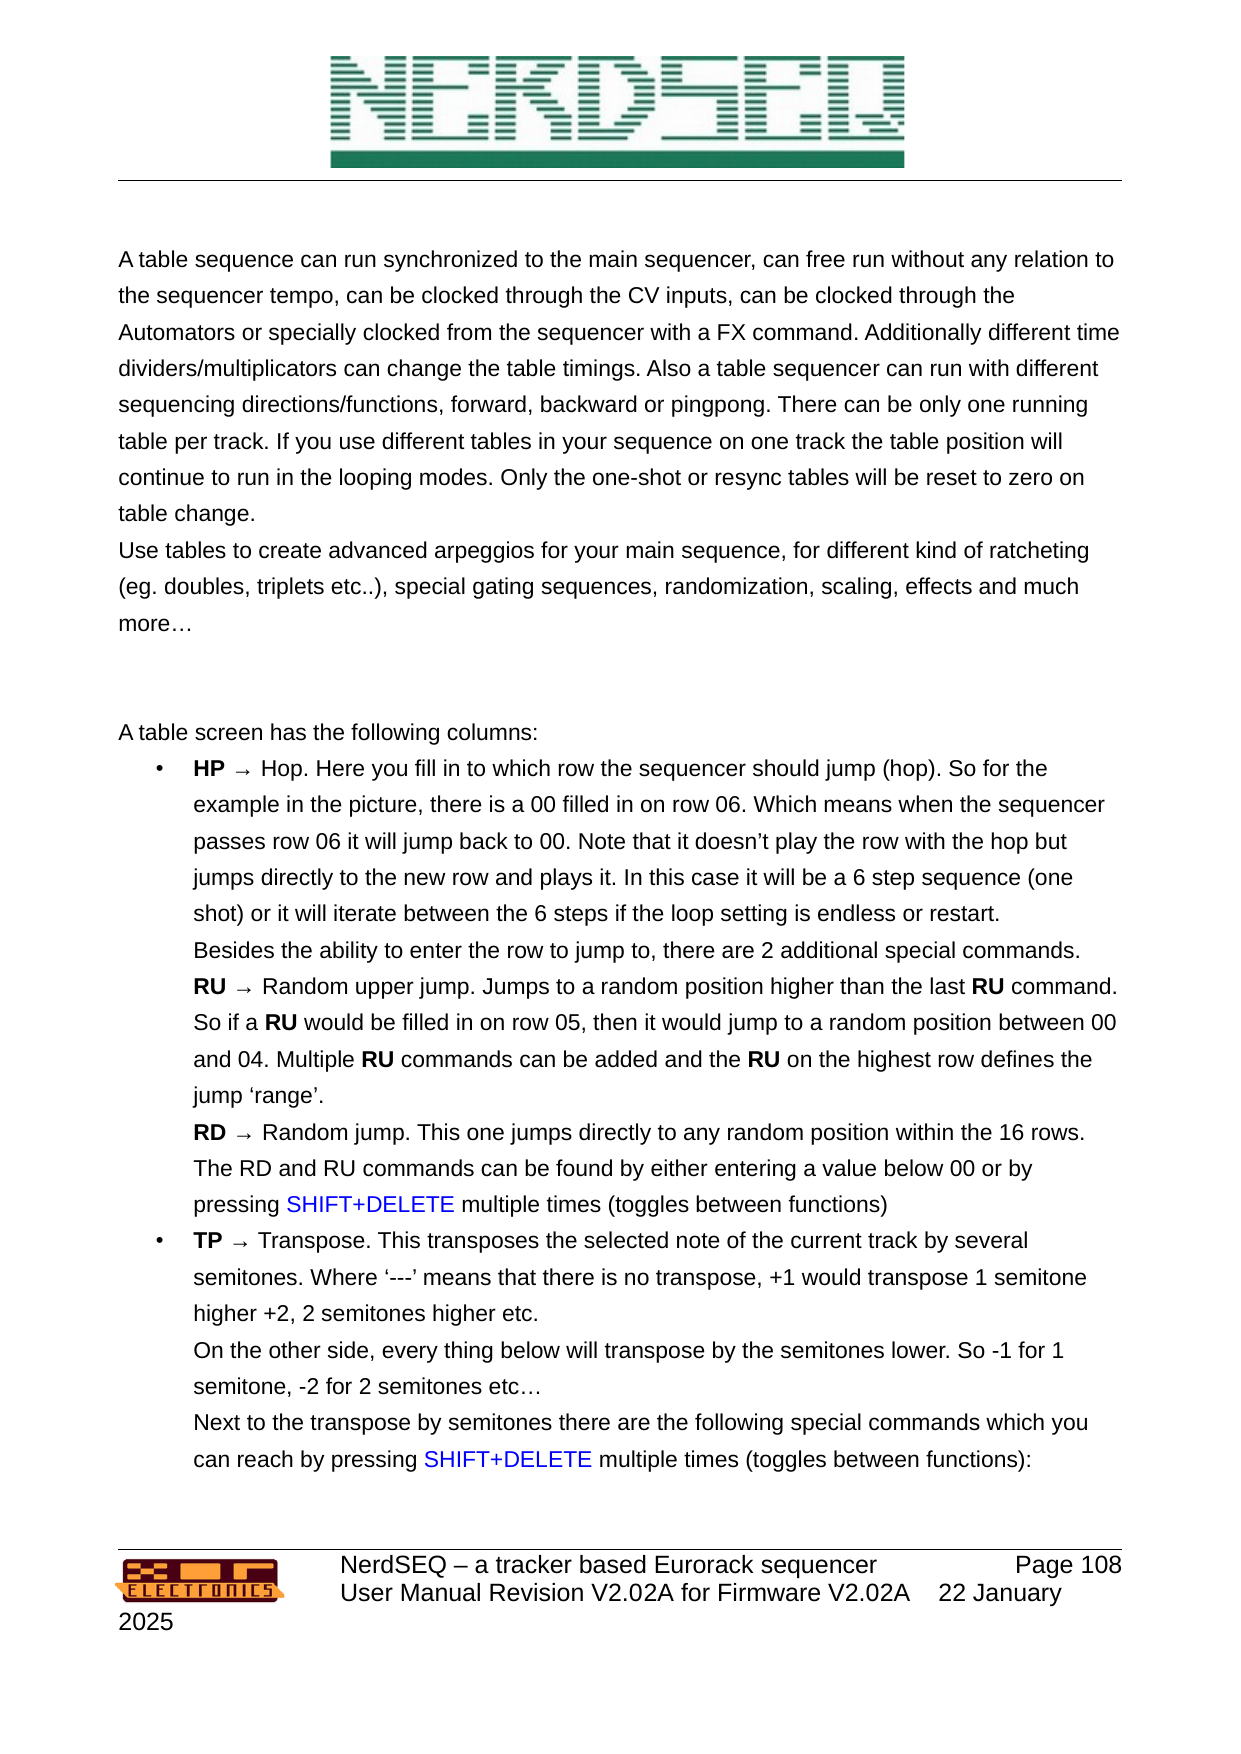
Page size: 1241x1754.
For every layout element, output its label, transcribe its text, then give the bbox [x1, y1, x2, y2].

text A table screen has the following columns: [118, 718, 1122, 745]
list HP → Hop. Here you fill in to which row the sequencer should jump (hop). So for the example in the picture, there is a 00 filled in on row 06. Which means when the sequencer passes row 06 it will jump back to 00. Note that it doesn’t play the row with the hop but jumps directly to the new row and plays it. In this case it will be a 6 step sequence (one shot) or it will iterate between the 6 steps if the loop setting is endless or restart. [156, 755, 1122, 927]
list So if a RU would be filled in on row 05, then it would jump to a random position between 00 and 04. Multiple RU commands can be added and the RU on the highest row defines the jump ‘range’. [156, 1009, 1122, 1108]
list The RD and RU commands can be found by either entering a value below 00 or by pressing SHIFT+DELETE multiple times (toggles between functions) [156, 1155, 1122, 1217]
list Next to the transpose by semitones there are the following special commands which you can reach by pressing SHIFT+DELETE multiple times (toggles between functions): [156, 1409, 1122, 1472]
list RD → Random jump. This one jumps directly to any random position within the 16 rows. [156, 1118, 1122, 1145]
picture [115, 1555, 285, 1605]
text Use tables to create advanced arpeggios for your main sequence, for different kind of ratcheting (eg. doubles, triplets etc..), special gating sequences, randomization, scaling, effects and much more… [118, 537, 1122, 636]
list RU → Random upper jump. Jumps to a random position higher than the last RU command. [156, 973, 1122, 999]
text A table sequence can run synchronized to the main sequencer, can free run without any relation to the sequencer tempo, can be clocked through the CV inputs, can be clocked through the Automators or specially clocked from the sequencer with a FX command. Additionally different time dividers/multiplicators can change the table timings. Also a table sequencer can run with different sequencing directions/functions, forward, backward or pingpong. There can be only one running table per track. If you use different tables in your sequence on one track the table position will continue to run in the looping modes. Only the one-shot or resync tables will be reset to zero on table change. [118, 246, 1122, 527]
list TP → Transpose. This transposes the selected note of the current track by several semitones. Where ‘---’ means that there is no transpose, +1 would transpose 1 semitone higher +2, 2 semitones higher etc. On the other side, every thing below will transpose by the semitones lower. So -1 for 1 semitone, -2 for 2 semitones etc… [156, 1227, 1122, 1399]
picture [330, 56, 905, 168]
list Besides the ability to enter the row to jump to, there are 2 additional special commands. [156, 937, 1122, 963]
